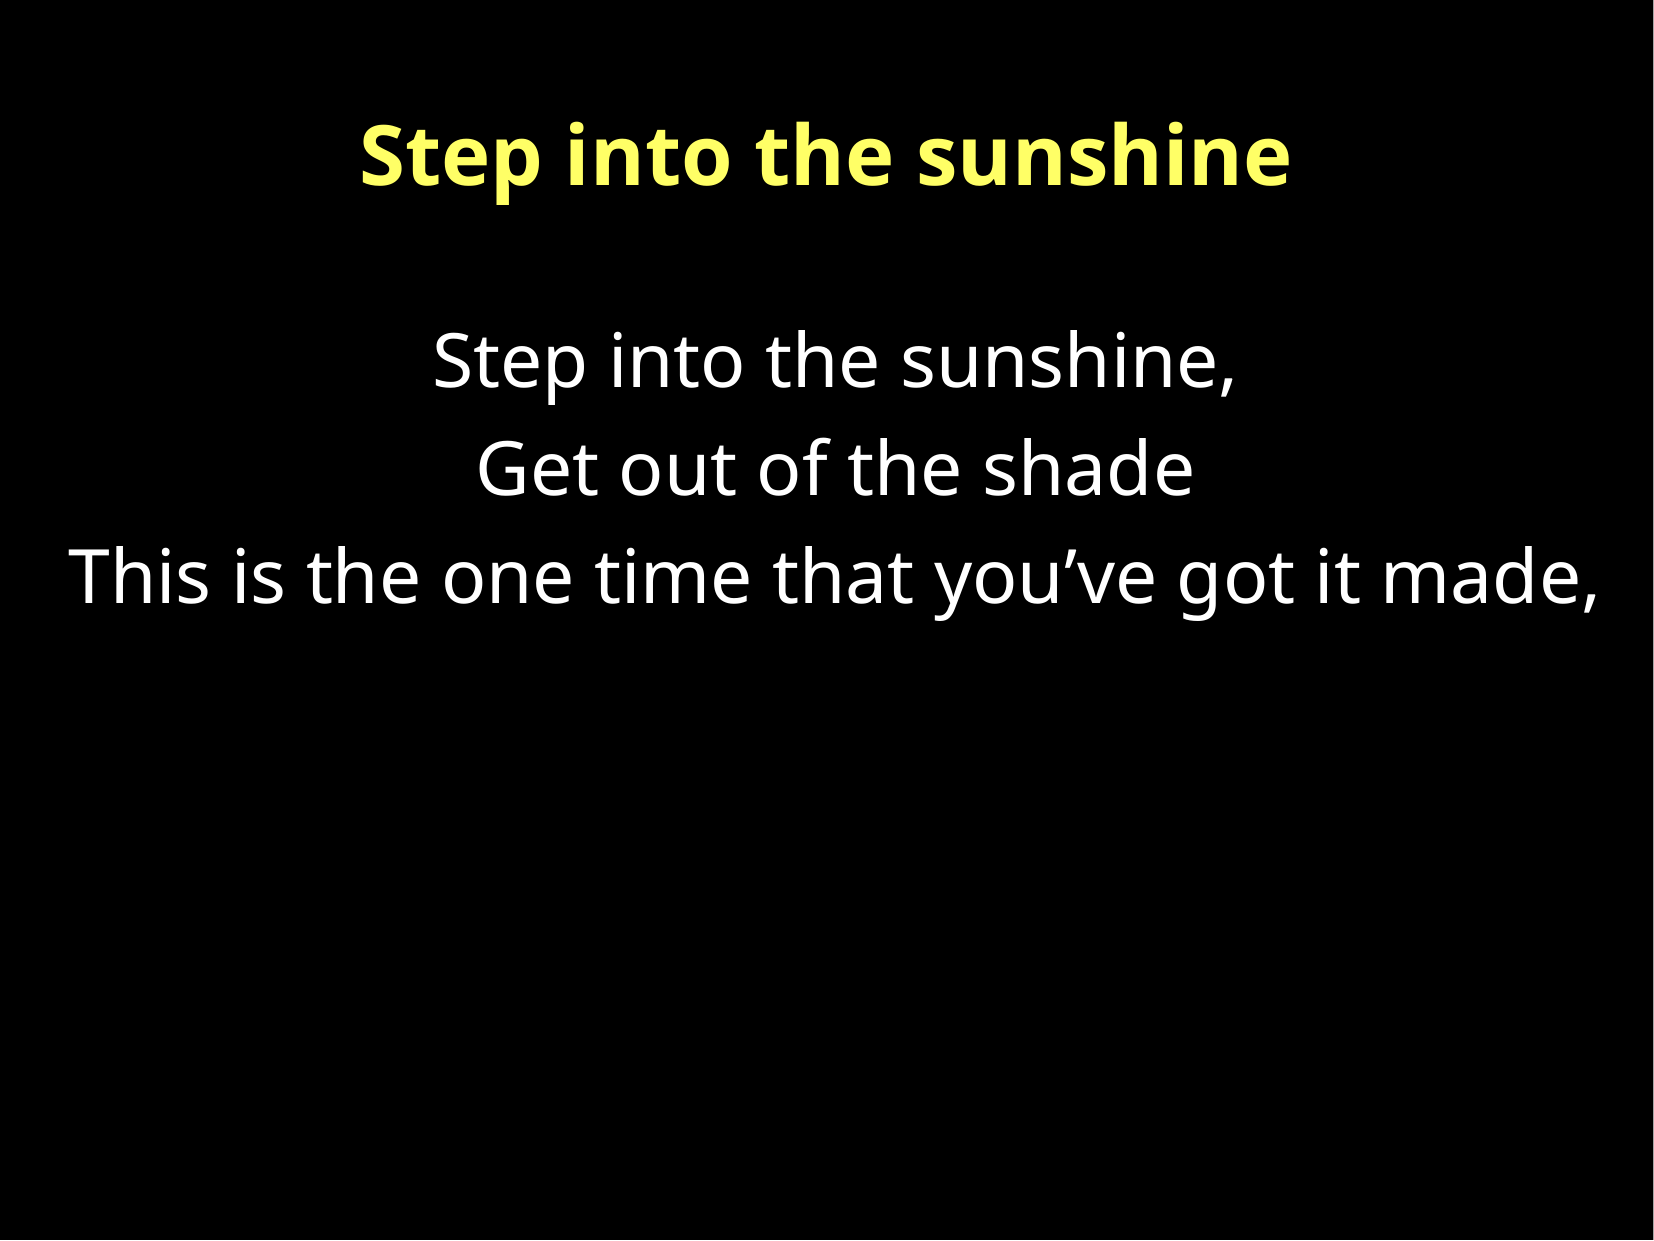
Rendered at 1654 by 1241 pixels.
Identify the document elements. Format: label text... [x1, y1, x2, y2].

list Step into the sunshine, Get out of the shade This is the one time that you’ve got it made, [0, 307, 1654, 1027]
title Step into the sunshine [0, 49, 1654, 257]
